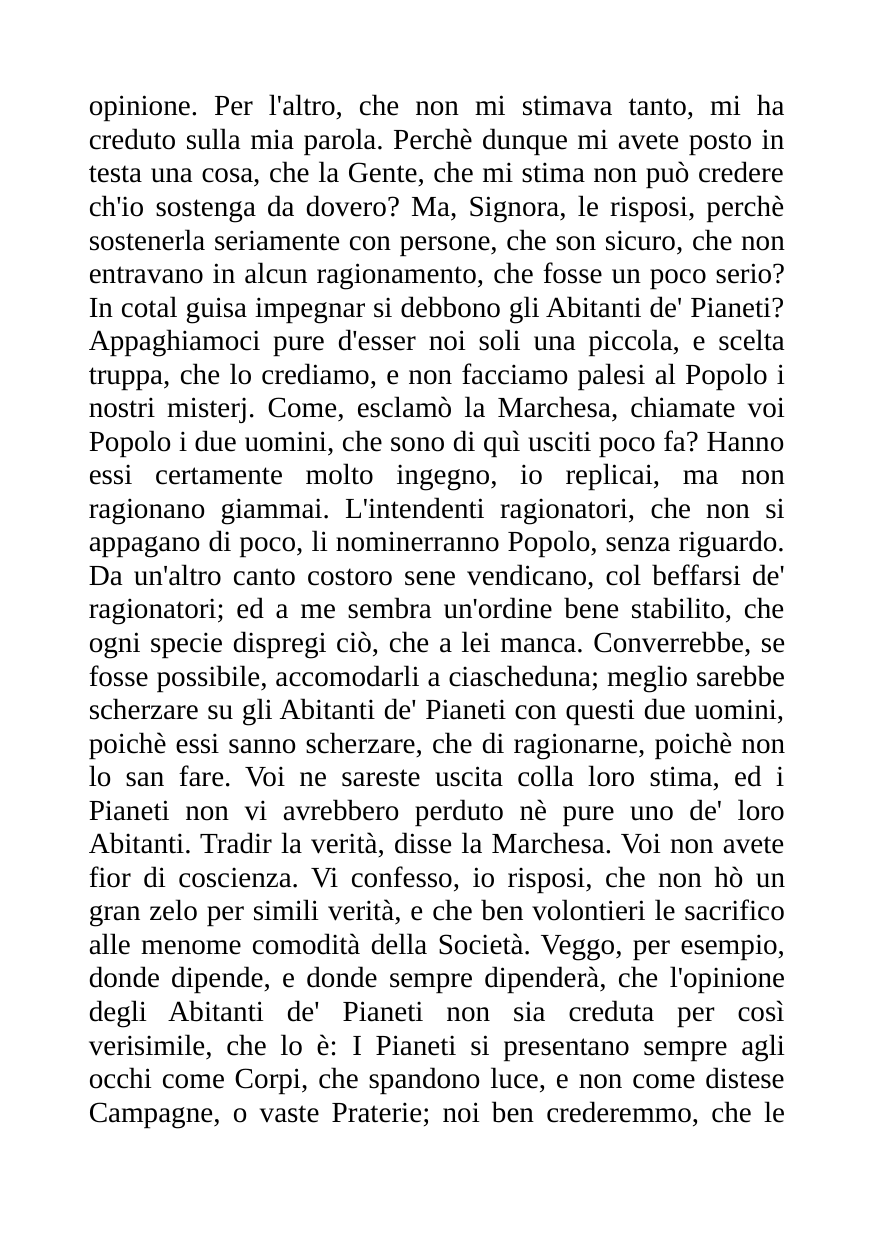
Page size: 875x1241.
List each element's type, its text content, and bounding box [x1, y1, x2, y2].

text opinione. Per l'altro, che non mi stimava tanto, mi ha creduto sulla mia parola. Perchè dunque mi avete posto in testa una cosa, che la Gente, che mi stima non può credere ch'io sostenga da dovero? Ma, Signora, le risposi, perchè sostenerla seriamente con persone, che son sicuro, che non entravano in alcun ragionamento, che fosse un poco serio? In cotal guisa impegnar si debbono gli Abitanti de' Pianeti? Appaghiamoci pure d'esser noi soli una piccola, e scelta truppa, che lo crediamo, e non facciamo palesi al Popolo i nostri misterj. Come, esclamò la Marchesa, chiamate voi Popolo i due uomini, che sono di quì usciti poco fa? Hanno essi certamente molto ingegno, io replicai, ma non ragionano giammai. L'intendenti ragionatori, che non si appagano di poco, li nominerranno Popolo, senza riguardo. Da un'altro canto costoro sene vendicano, col beffarsi de' ragionatori; ed a me sembra un'ordine bene stabilito, che ogni specie dispregi ciò, che a lei manca. Converrebbe, se fosse possibile, accomodarli a ciascheduna; meglio sarebbe scherzare su gli Abitanti de' Pianeti con questi due uomini, poichè essi sanno scherzare, che di ragionarne, poichè non lo san fare. Voi ne sareste uscita colla loro stima, ed i Pianeti non vi avrebbero perduto nè pure uno de' loro Abitanti. Tradir la verità, disse la Marchesa. Voi non avete fior di coscienza. Vi confesso, io risposi, che non hò un gran zelo per simili verità, e che ben volontieri le sacrifico alle menome comodità della Società. Veggo, per esempio, donde dipende, e donde sempre dipenderà, che l'opinione degli Abitanti de' Pianeti non sia creduta per così verisimile, che lo è: I Pianeti si presentano sempre agli occhi come Corpi, che spandono luce, e non come distese Campagne, o vaste Praterie; noi ben crederemmo, che le [88, 88, 786, 1128]
